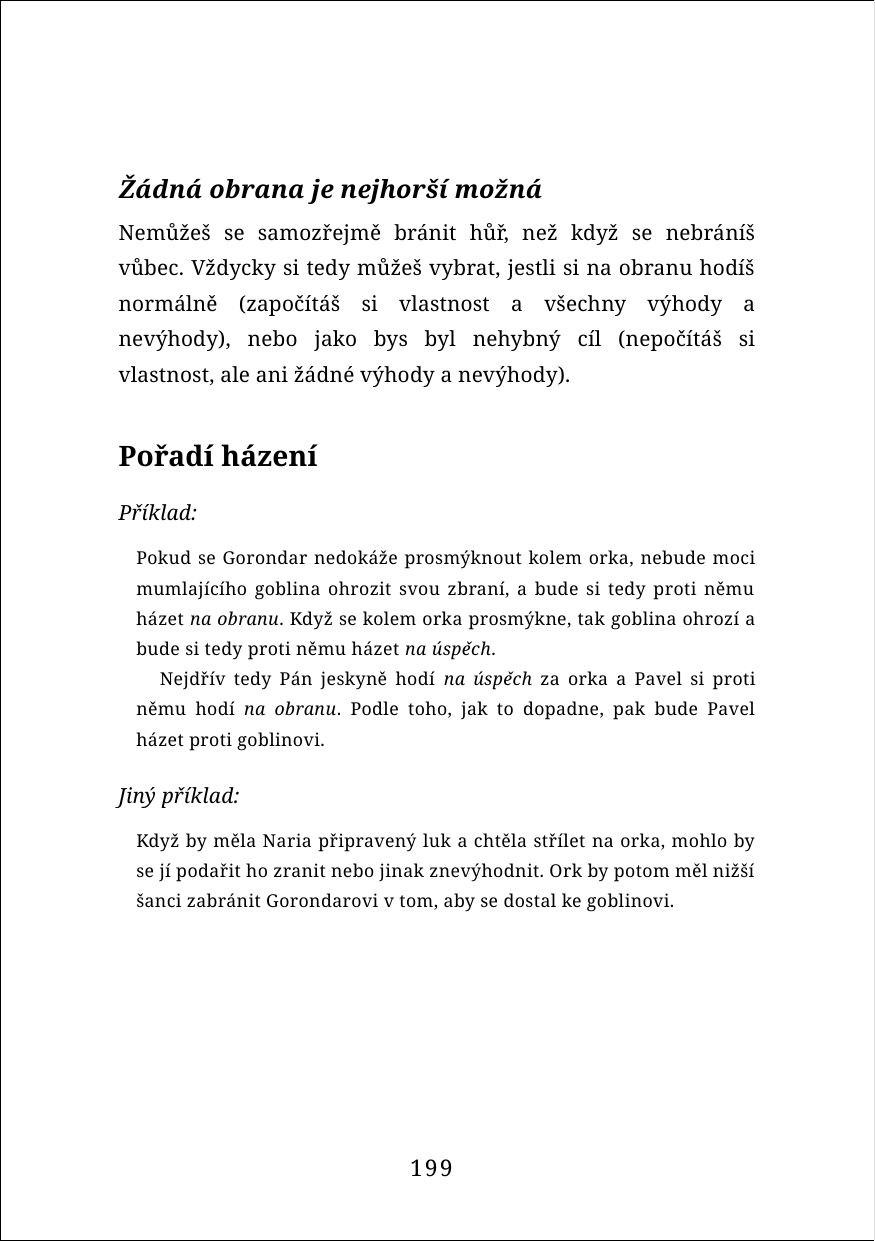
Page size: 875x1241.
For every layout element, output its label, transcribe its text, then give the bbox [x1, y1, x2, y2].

text Jiný příklad: [118, 781, 756, 809]
text Pokud se Gorondar nedokáže prosmýknout kolem orka, nebude moci mumlajícího goblina ohrozit svou zbraní, a bude si tedy proti němu házet na obranu. Když se kolem orka prosmýkne, tak goblina ohrozí a bude si tedy proti němu házet na úspěch. Nejdřív tedy Pán jeskyně hodí na úspěch za orka a Pavel si proti němu hodí na obranu. Podle toho, jak to dopadne, pak bude Pavel házet proti goblinovi. [136, 546, 756, 751]
subtitle Žádná obrana je nejhorší možná [118, 172, 756, 206]
text Když by měla Naria připravený luk a chtěla střílet na orka, mohlo by se jí podařit ho zranit nebo jinak znevýhodnit. Ork by potom měl nižší šanci zabránit Gorondarovi v tom, aby se dostal ke goblinovi. [136, 828, 756, 913]
text Nemůžeš se samozřejmě bránit hůř, než když se nebráníš vůbec. Vždycky si tedy můžeš vybrat, jestli si na obranu hodíš normálně (započítáš si vlastnost a všechny výhody a nevýhody), nebo jako bys byl nehybný cíl (nepočítáš si vlastnost, ale ani žádné výhody a nevýhody). [118, 218, 756, 388]
text Příklad: [118, 498, 756, 527]
subtitle Pořadí házení [118, 437, 756, 475]
